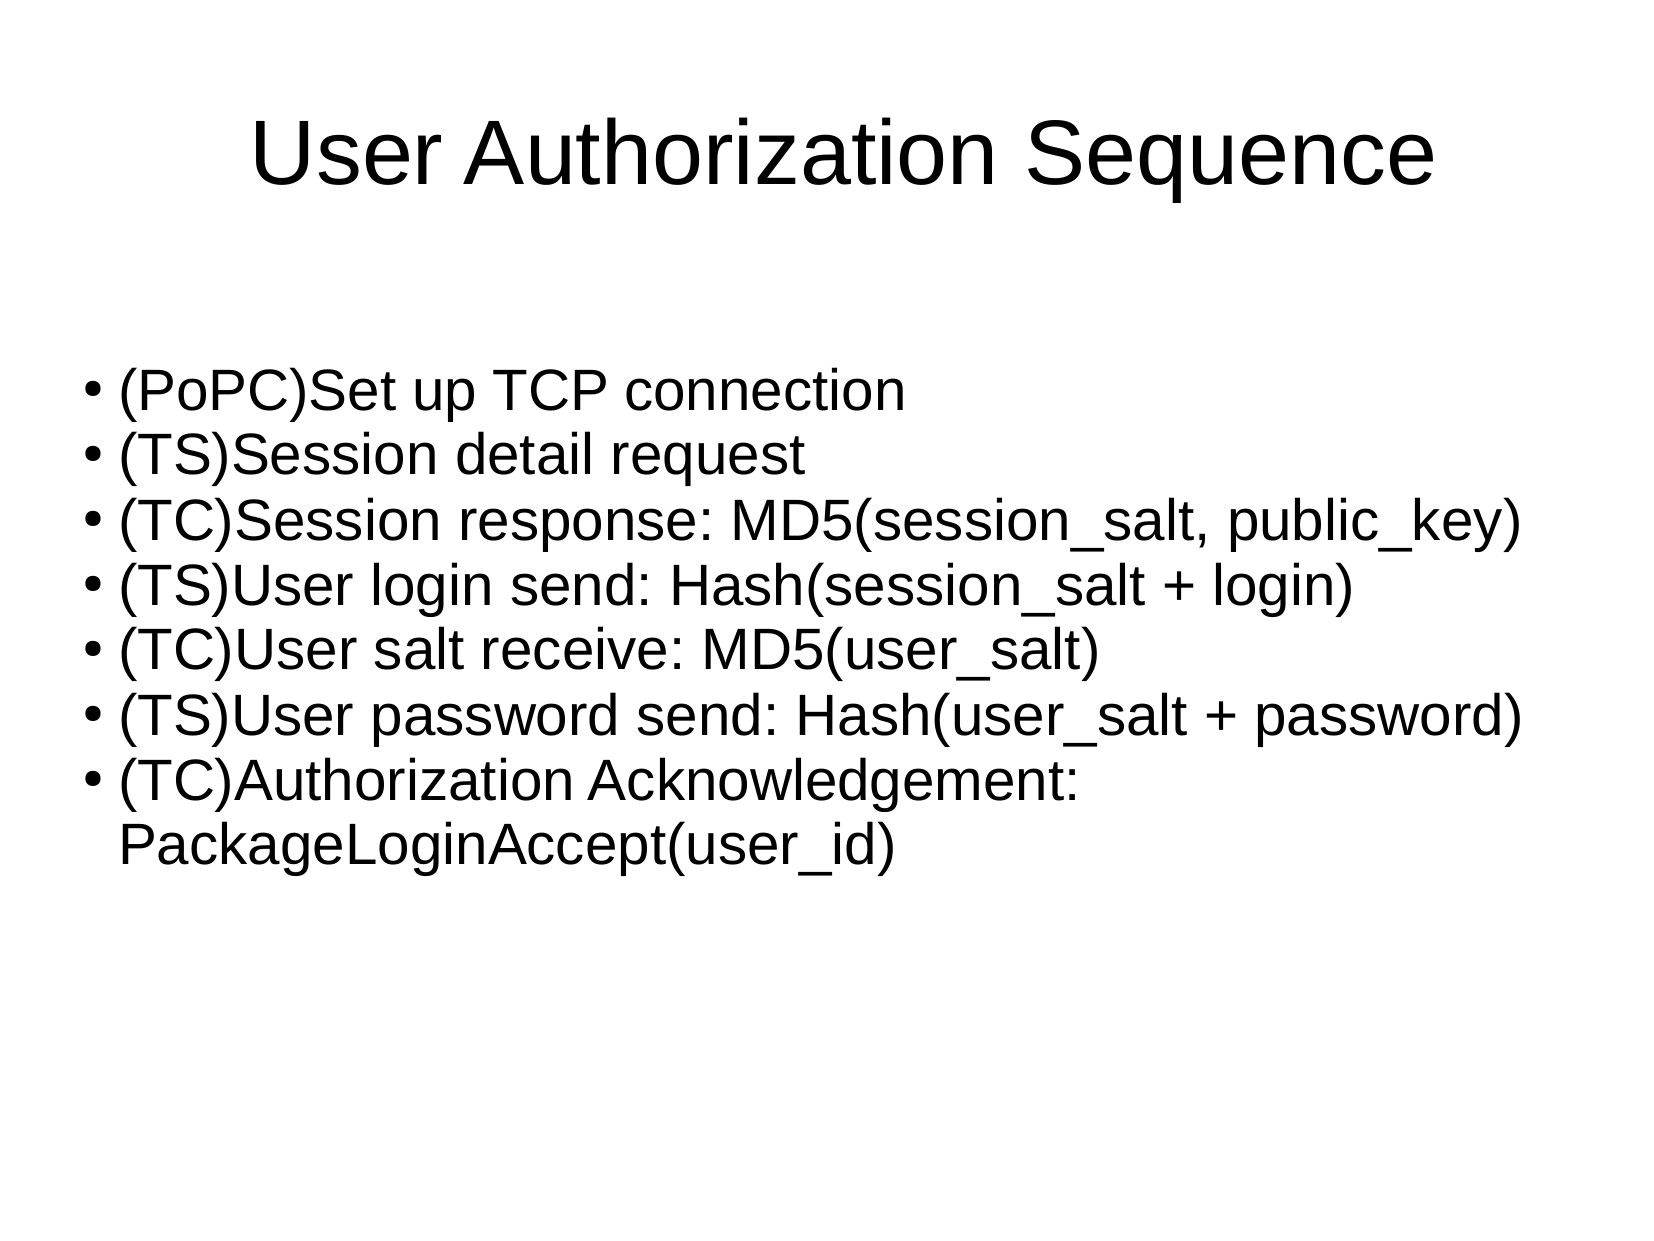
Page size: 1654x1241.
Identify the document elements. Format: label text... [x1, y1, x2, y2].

title User Authorization Sequence [82, 49, 1571, 257]
subtitle (PoPC)Set up TCP connection (TS)Session detail request (TC)Session response: MD5(session_salt, public_key) (TS)User login send: Hash(session_salt + login) (TC)User salt receive: MD5(user_salt) (TS)User password send: Hash(user_salt + password) (TC)Authorization Acknowledgement: PackageLoginAccept(user_id) [82, 290, 1571, 1010]
